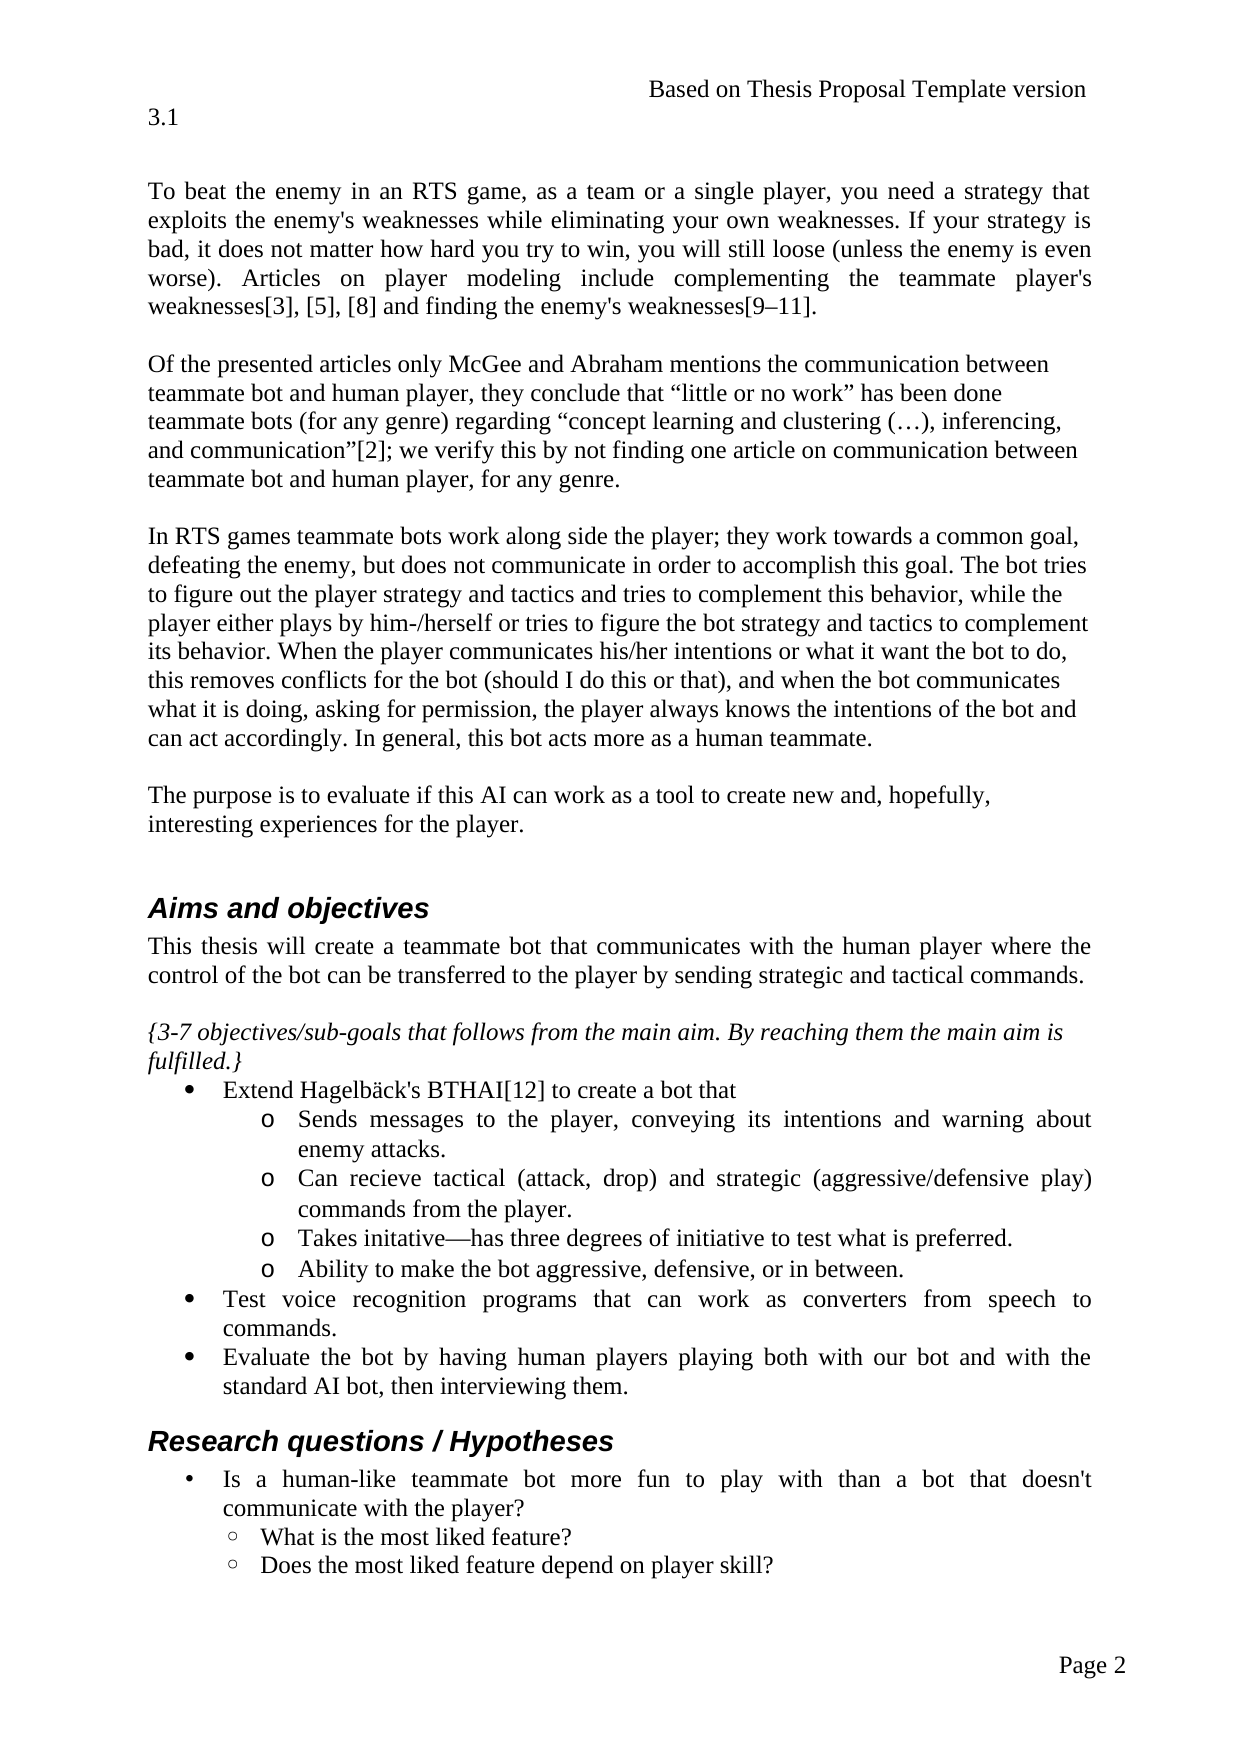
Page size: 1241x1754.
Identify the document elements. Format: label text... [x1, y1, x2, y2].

list Extend Hagelbäck's BTHAI[12] to create a bot that [185, 1075, 1093, 1104]
list Sends messages to the player, conveying its intentions and warning about enemy attacks. [260, 1104, 1093, 1163]
list What is the most liked feature? [223, 1522, 1093, 1551]
text To beat the enemy in an RTS game, as a team or a single player, you need a strategy that exploits the enemy's weaknesses while eliminating your own weaknesses. If your strategy is bad, it does not matter how hard you try to win, you will still loose (unless the enemy is even worse). Articles on player modeling include complementing the teammate player's weaknesses[3], [5], [8] and finding the enemy's weaknesses[9–11]. [148, 176, 1093, 320]
text {3-7 objectives/sub-goals that follows from the main aim. By reaching them the main aim is fulfilled.} [148, 1017, 1093, 1075]
list Does the most liked feature depend on player skill? [223, 1551, 1093, 1579]
list Can recieve tactical (attack, drop) and strategic (aggressive/defensive play) commands from the player. [260, 1163, 1093, 1223]
subtitle Research questions / Hypotheses [148, 1424, 1093, 1458]
list Test voice recognition programs that can work as converters from speech to commands. [185, 1284, 1093, 1342]
list Takes initative—has three degrees of initiative to test what is preferred. [260, 1223, 1093, 1254]
subtitle Aims and objectives [148, 891, 1093, 925]
list Ability to make the bot aggressive, defensive, or in between. [260, 1254, 1093, 1284]
text In RTS games teammate bots work along side the player; they work towards a common goal, defeating the enemy, but does not communicate in order to accomplish this goal. The bot tries to figure out the player strategy and tactics and tries to complement this behavior, while the player either plays by him-/herself or tries to figure the bot strategy and tactics to complement its behavior. When the player communicates his/her intentions or what it want the bot to do, this removes conflicts for the bot (should I do this or that), and when the bot communicates what it is doing, asking for permission, the player always knows the intentions of the bot and can act accordingly. In general, this bot acts more as a human teammate. [148, 521, 1093, 751]
text Of the presented articles only McGee and Abraham mentions the communication between teammate bot and human player, they conclude that “little or no work” has been done teammate bots (for any genre) regarding “concept learning and clustering (…), inferencing, and communication”[2]; we verify this by not finding one article on communication between teammate bot and human player, for any genre. [148, 349, 1093, 493]
list Is a human-like teammate bot more fun to play with than a bot that doesn't communicate with the player? [185, 1464, 1093, 1522]
text This thesis will create a teammate bot that communicates with the human player where the control of the bot can be transferred to the player by sending strategic and tactical commands. [148, 931, 1093, 989]
text The purpose is to evaluate if this AI can work as a tool to create new and, hopefully, interesting experiences for the player. [148, 780, 1093, 838]
list Evaluate the bot by having human players playing both with our bot and with the standard AI bot, then interviewing them. [185, 1342, 1093, 1399]
